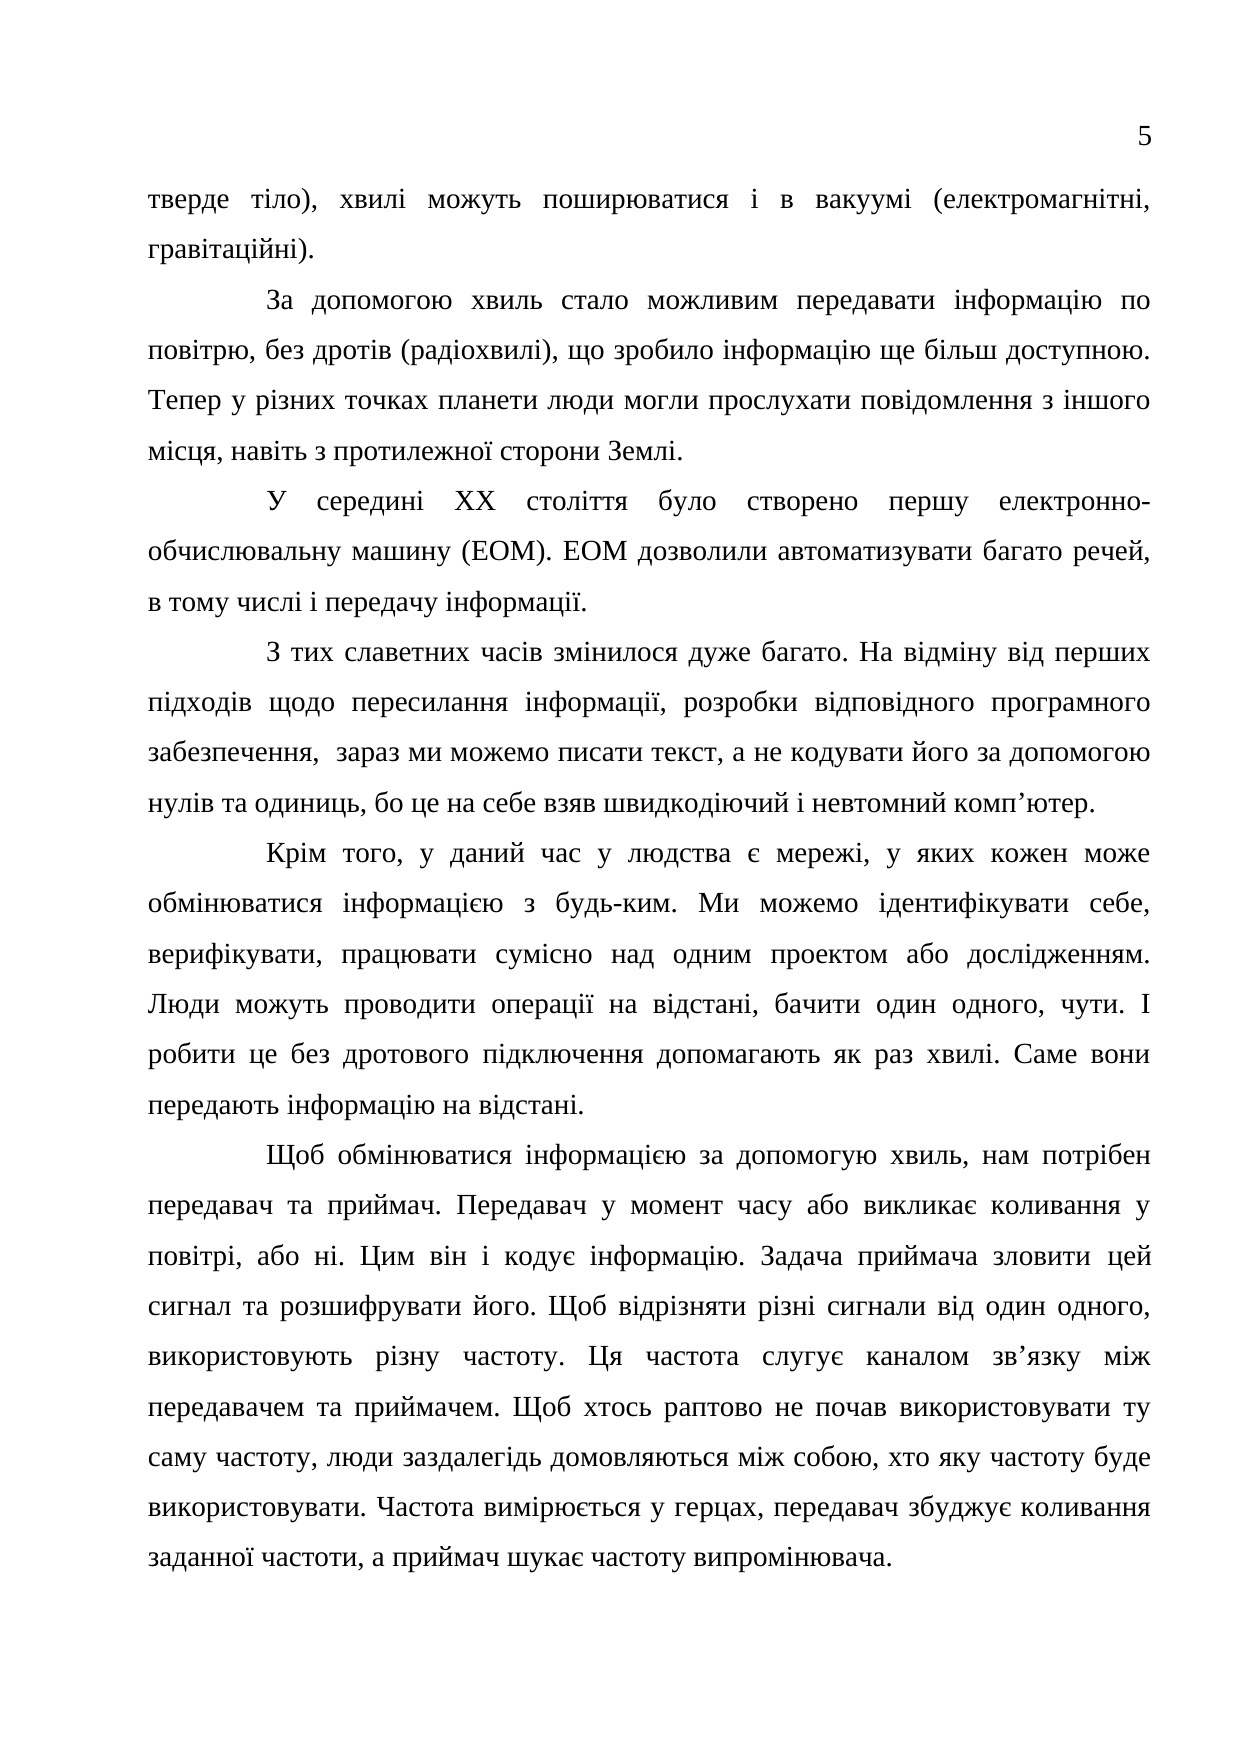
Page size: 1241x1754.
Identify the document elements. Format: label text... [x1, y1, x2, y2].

text З тих славетних часів змінилося дуже багато. На відміну від перших підходів щодо пересилання інформації, розробки відповідного програмного забезпечення, зараз ми можемо писати текст, а не кодувати його за допомогою нулів та одиниць, бо це на себе взяв швидкодіючий і невтомний комп’ютер. [148, 634, 1152, 818]
text Крім того, у даний час у людства є мережі, у яких кожен може обмінюватися інформацією з будь-ким. Ми можемо ідентифікувати себе, верифікувати, працювати сумісно над одним проектом або дослідженням. Люди можуть проводити операції на відстані, бачити один одного, чути. І робити це без дротового підключення допомагають як раз хвилі. Саме вони передають інформацію на відстані. [148, 835, 1152, 1120]
text тверде тіло), хвилі можуть поширюватися і в вакуумі (електромагнітні, гравітаційні). [148, 181, 1152, 265]
text Щоб обмінюватися інформацією за допомогую хвиль, нам потрібен передавач та приймач. Передавач у момент часу або викликає коливання у повітрі, або ні. Цим він і кодує інформацію. Задача приймача зловити цей сигнал та розшифрувати його. Щоб відрізняти різні сигнали від один одного, використовують різну частоту. Ця частота слугує каналом зв’язку між передавачем та приймачем. Щоб хтось раптово не почав використовувати ту саму частоту, люди заздалегідь домовляються між собою, хто яку частоту буде використовувати. Частота вимірюється у герцах, передавач збуджує коливання заданної частоти, а приймач шукає частоту випромінювача. [148, 1137, 1152, 1573]
text За допомогою хвиль стало можливим передавати інформацію по повітрю, без дротів (радіохвилі), що зробило інформацію ще більш доступною. Тепер у різних точках планети люди могли прослухати повідомлення з іншого місця, навіть з протилежної сторони Землі. [148, 282, 1152, 466]
text У середині ХХ століття було створено першу електронно-обчислювальну машину (ЕОМ). ЕОМ дозволили автоматизувати багато речей, в тому числі і передачу інформації. [148, 483, 1152, 617]
